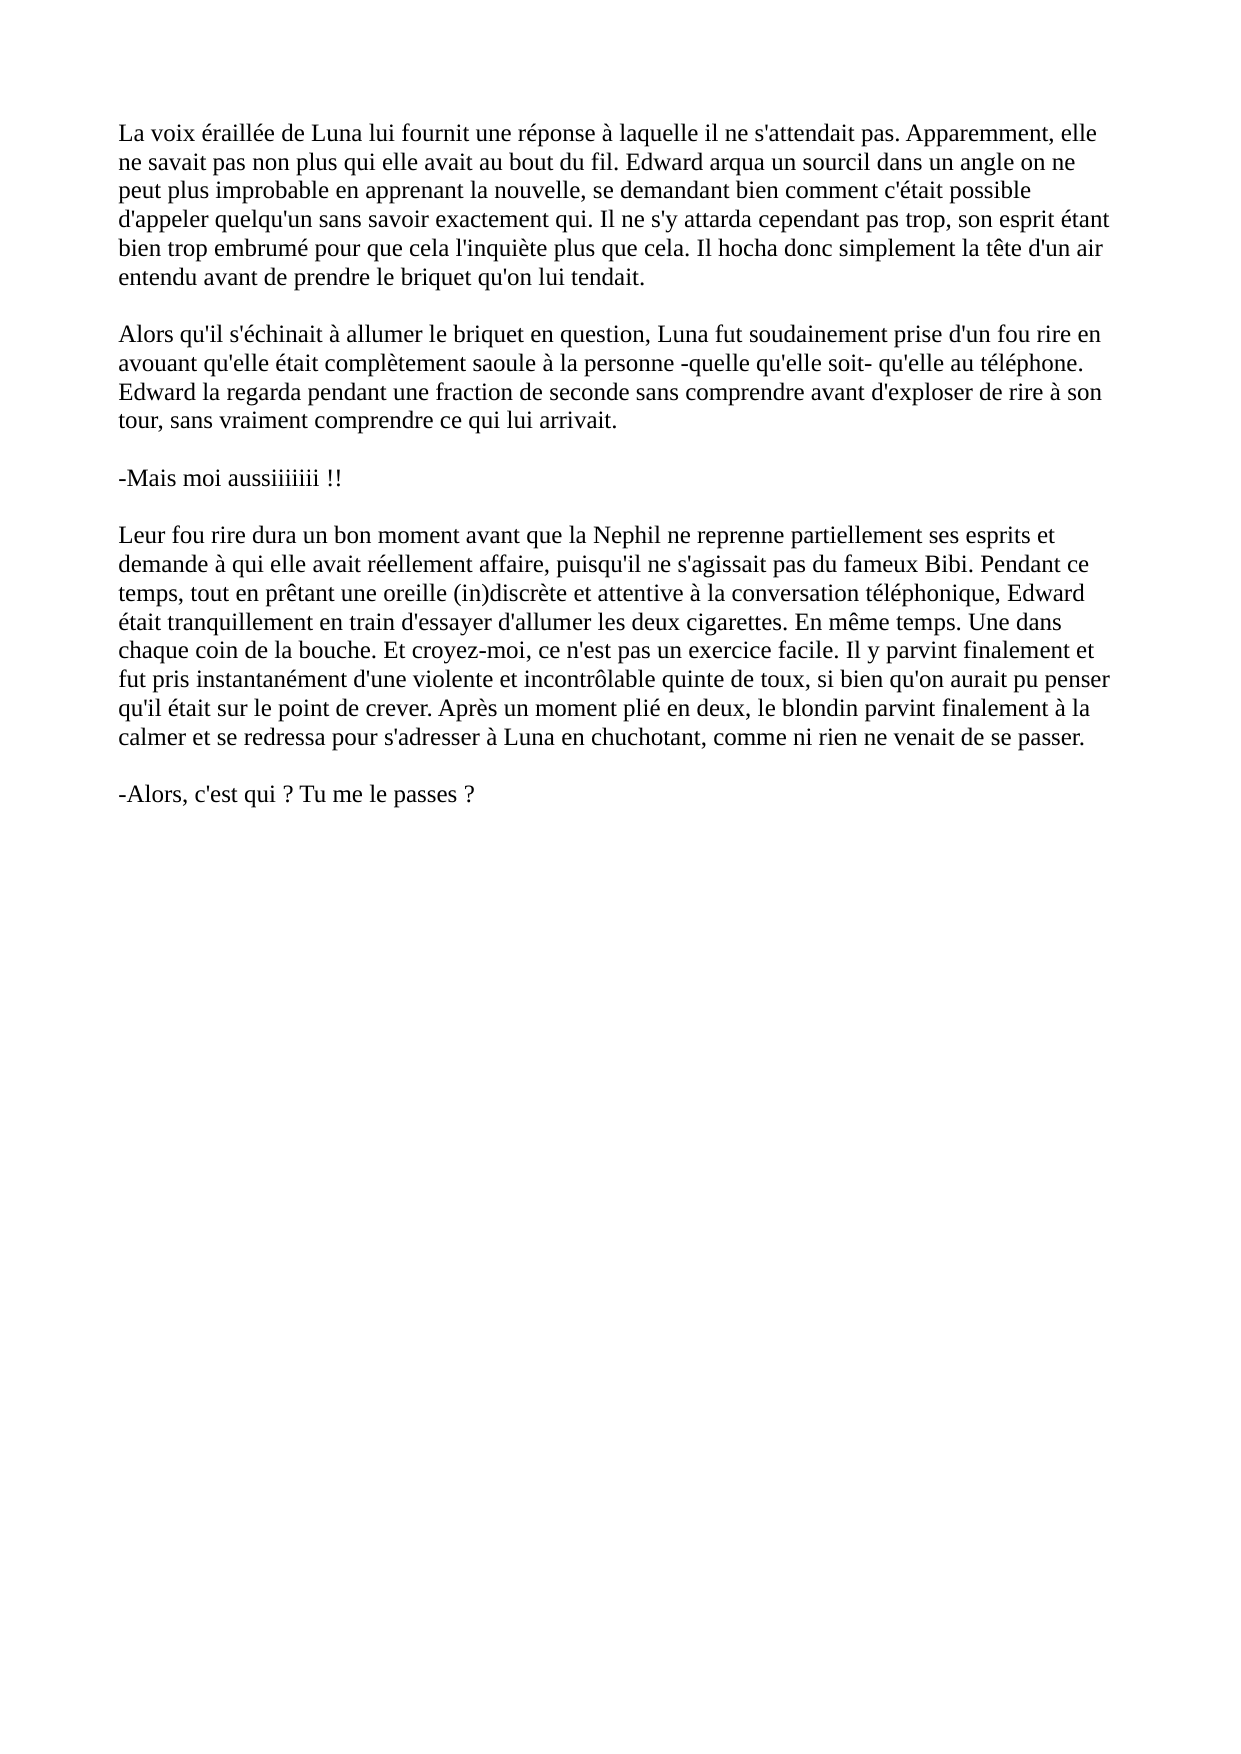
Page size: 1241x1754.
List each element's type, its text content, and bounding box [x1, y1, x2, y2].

text La voix éraillée de Luna lui fournit une réponse à laquelle il ne s'attendait pas. Apparemment, elle ne savait pas non plus qui elle avait au bout du fil. Edward arqua un sourcil dans un angle on ne peut plus improbable en apprenant la nouvelle, se demandant bien comment c'était possible d'appeler quelqu'un sans savoir exactement qui. Il ne s'y attarda cependant pas trop, son esprit étant bien trop embrumé pour que cela l'inquiète plus que cela. Il hocha donc simplement la tête d'un air entendu avant de prendre le briquet qu'on lui tendait. [118, 118, 1122, 291]
text Leur fou rire dura un bon moment avant que la Nephil ne reprenne partiellement ses esprits et demande à qui elle avait réellement affaire, puisqu'il ne s'agissait pas du fameux Bibi. Pendant ce temps, tout en prêtant une oreille (in)discrète et attentive à la conversation téléphonique, Edward était tranquillement en train d'essayer d'allumer les deux cigarettes. En même temps. Une dans chaque coin de la bouche. Et croyez-moi, ce n'est pas un exercice facile. Il y parvint finalement et fut pris instantanément d'une violente et incontrôlable quinte de toux, si bien qu'on aurait pu penser qu'il était sur le point de crever. Après un moment plié en deux, le blondin parvint finalement à la calmer et se redressa pour s'adresser à Luna en chuchotant, comme ni rien ne venait de se passer. [118, 521, 1122, 751]
text Alors qu'il s'échinait à allumer le briquet en question, Luna fut soudainement prise d'un fou rire en avouant qu'elle était complètement saoule à la personne -quelle qu'elle soit- qu'elle au téléphone. Edward la regarda pendant une fraction de seconde sans comprendre avant d'exploser de rire à son tour, sans vraiment comprendre ce qui lui arrivait. [118, 319, 1122, 434]
text -Alors, c'est qui ? Tu me le passes ? [118, 779, 1122, 808]
text -Mais moi aussiiiiiii !! [118, 463, 1122, 492]
